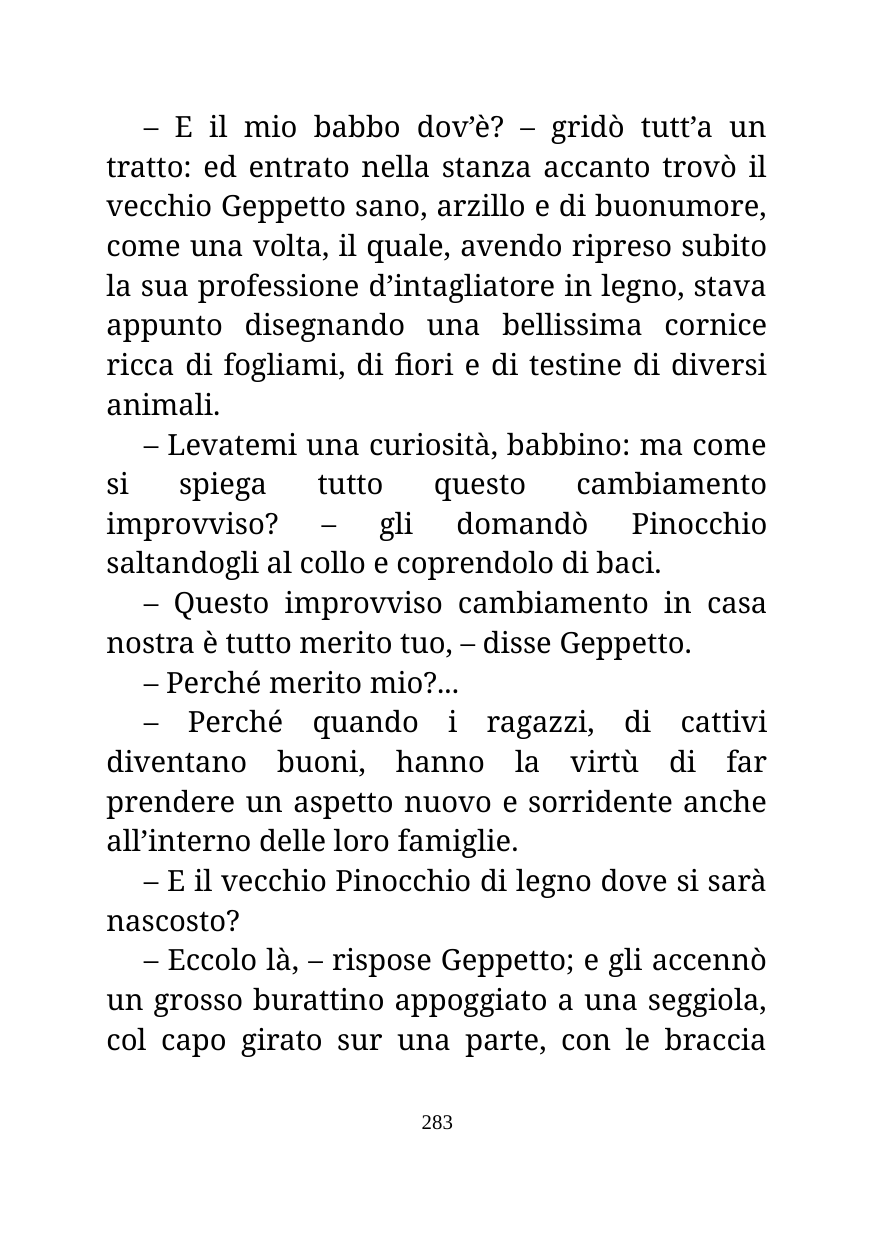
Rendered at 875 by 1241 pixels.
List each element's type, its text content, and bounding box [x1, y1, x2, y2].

text – Eccolo là, – rispose Geppetto; e gli accennò un grosso burattino appoggiato a una seggiola, col capo girato sur una parte, con le braccia [106, 940, 768, 1059]
text – Perché merito mio?... [106, 662, 768, 702]
text – E il mio babbo dov’è? – gridò tutt’a un tratto: ed entrato nella stanza accanto trovò il vecchio Geppetto sano, arzillo e di buonumore, come una volta, il quale, avendo ripreso subito la sua professione d’intagliatore in legno, stava appunto disegnando una bellissima cornice ricca di fogliami, di fiori e di testine di diversi animali. [106, 106, 768, 424]
text – E il vecchio Pinocchio di legno dove si sarà nascosto? [106, 860, 768, 940]
text – Questo improvviso cambiamento in casa nostra è tutto merito tuo, – disse Geppetto. [106, 582, 768, 662]
text – Levatemi una curiosità, babbino: ma come si spiega tutto questo cambiamento improvviso? – gli domandò Pinocchio saltandogli al collo e coprendolo di baci. [106, 424, 768, 582]
text – Perché quando i ragazzi, di cattivi diventano buoni, hanno la virtù di far prendere un aspetto nuovo e sorridente anche all’interno delle loro famiglie. [106, 702, 768, 860]
